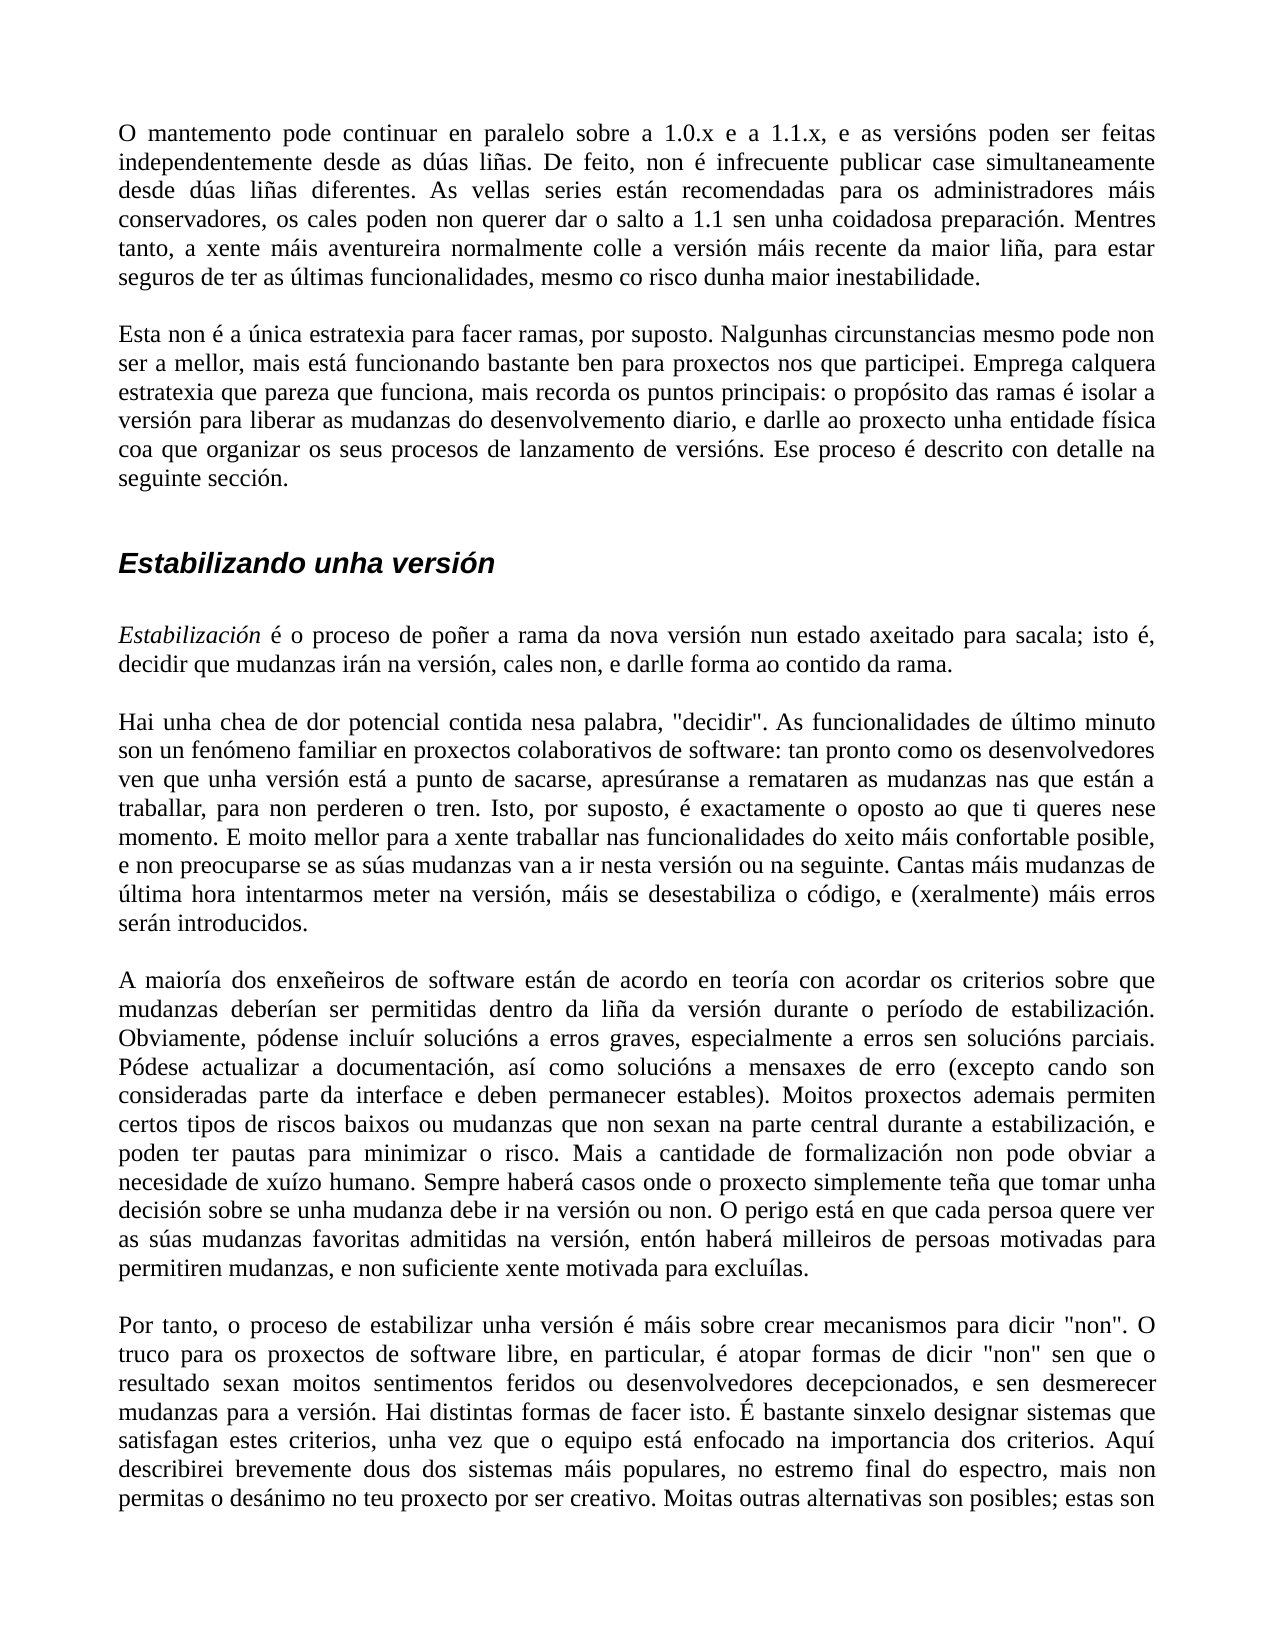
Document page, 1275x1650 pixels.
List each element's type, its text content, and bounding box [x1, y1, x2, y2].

text O mantemento pode continuar en paralelo sobre a 1.0.x e a 1.1.x, e as versións poden ser feitas independentemente desde as dúas liñas. De feito, non é infrecuente publicar case simultaneamente desde dúas liñas diferentes. As vellas series están recomendadas para os administradores máis conservadores, os cales poden non querer dar o salto a 1.1 sen unha coidadosa preparación. Mentres tanto, a xente máis aventureira normalmente colle a versión máis recente da maior liña, para estar seguros de ter as últimas funcionalidades, mesmo co risco dunha maior inestabilidade. [118, 118, 1157, 291]
subtitle Estabilizando unha versión [118, 546, 1157, 579]
text Estabilización é o proceso de poñer a rama da nova versión nun estado axeitado para sacala; isto é, decidir que mudanzas irán na versión, cales non, e darlle forma ao contido da rama. [118, 620, 1157, 678]
text A maioría dos enxeñeiros de software están de acordo en teoría con acordar os criterios sobre que mudanzas deberían ser permitidas dentro da liña da versión durante o período de estabilización. Obviamente, pódense incluír solucións a erros graves, especialmente a erros sen solucións parciais. Pódese actualizar a documentación, así como solucións a mensaxes de erro (excepto cando son consideradas parte da interface e deben permanecer estables). Moitos proxectos ademais permiten certos tipos de riscos baixos ou mudanzas que non sexan na parte central durante a estabilización, e poden ter pautas para minimizar o risco. Mais a cantidade de formalización non pode obviar a necesidade de xuízo humano. Sempre haberá casos onde o proxecto simplemente teña que tomar unha decisión sobre se unha mudanza debe ir na versión ou non. O perigo está en que cada persoa quere ver as súas mudanzas favoritas admitidas na versión, entón haberá milleiros de persoas motivadas para permitiren mudanzas, e non suficiente xente motivada para excluílas. [118, 965, 1157, 1282]
text Hai unha chea de dor potencial contida nesa palabra, "decidir". As funcionalidades de último minuto son un fenómeno familiar en proxectos colaborativos de software: tan pronto como os desenvolvedores ven que unha versión está a punto de sacarse, apresúranse a remataren as mudanzas nas que están a traballar, para non perderen o tren. Isto, por suposto, é exactamente o oposto ao que ti queres nese momento. E moito mellor para a xente traballar nas funcionalidades do xeito máis confortable posible, e non preocuparse se as súas mudanzas van a ir nesta versión ou na seguinte. Cantas máis mudanzas de última hora intentarmos meter na versión, máis se desestabiliza o código, e (xeralmente) máis erros serán introducidos. [118, 707, 1157, 937]
text Por tanto, o proceso de estabilizar unha versión é máis sobre crear mecanismos para dicir "non". O truco para os proxectos de software libre, en particular, é atopar formas de dicir "non" sen que o resultado sexan moitos sentimentos feridos ou desenvolvedores decepcionados, e sen desmerecer mudanzas para a versión. Hai distintas formas de facer isto. É bastante sinxelo designar sistemas que satisfagan estes criterios, unha vez que o equipo está enfocado na importancia dos criterios. Aquí describirei brevemente dous dos sistemas máis populares, no estremo final do espectro, mais non permitas o desánimo no teu proxecto por ser creativo. Moitas outras alternativas son posibles; estas son [118, 1310, 1157, 1512]
text Esta non é a única estratexia para facer ramas, por suposto. Nalgunhas circunstancias mesmo pode non ser a mellor, mais está funcionando bastante ben para proxectos nos que participei. Emprega calquera estratexia que pareza que funciona, mais recorda os puntos principais: o propósito das ramas é isolar a versión para liberar as mudanzas do desenvolvemento diario, e darlle ao proxecto unha entidade física coa que organizar os seus procesos de lanzamento de versións. Ese proceso é descrito con detalle na seguinte sección. [118, 319, 1157, 492]
